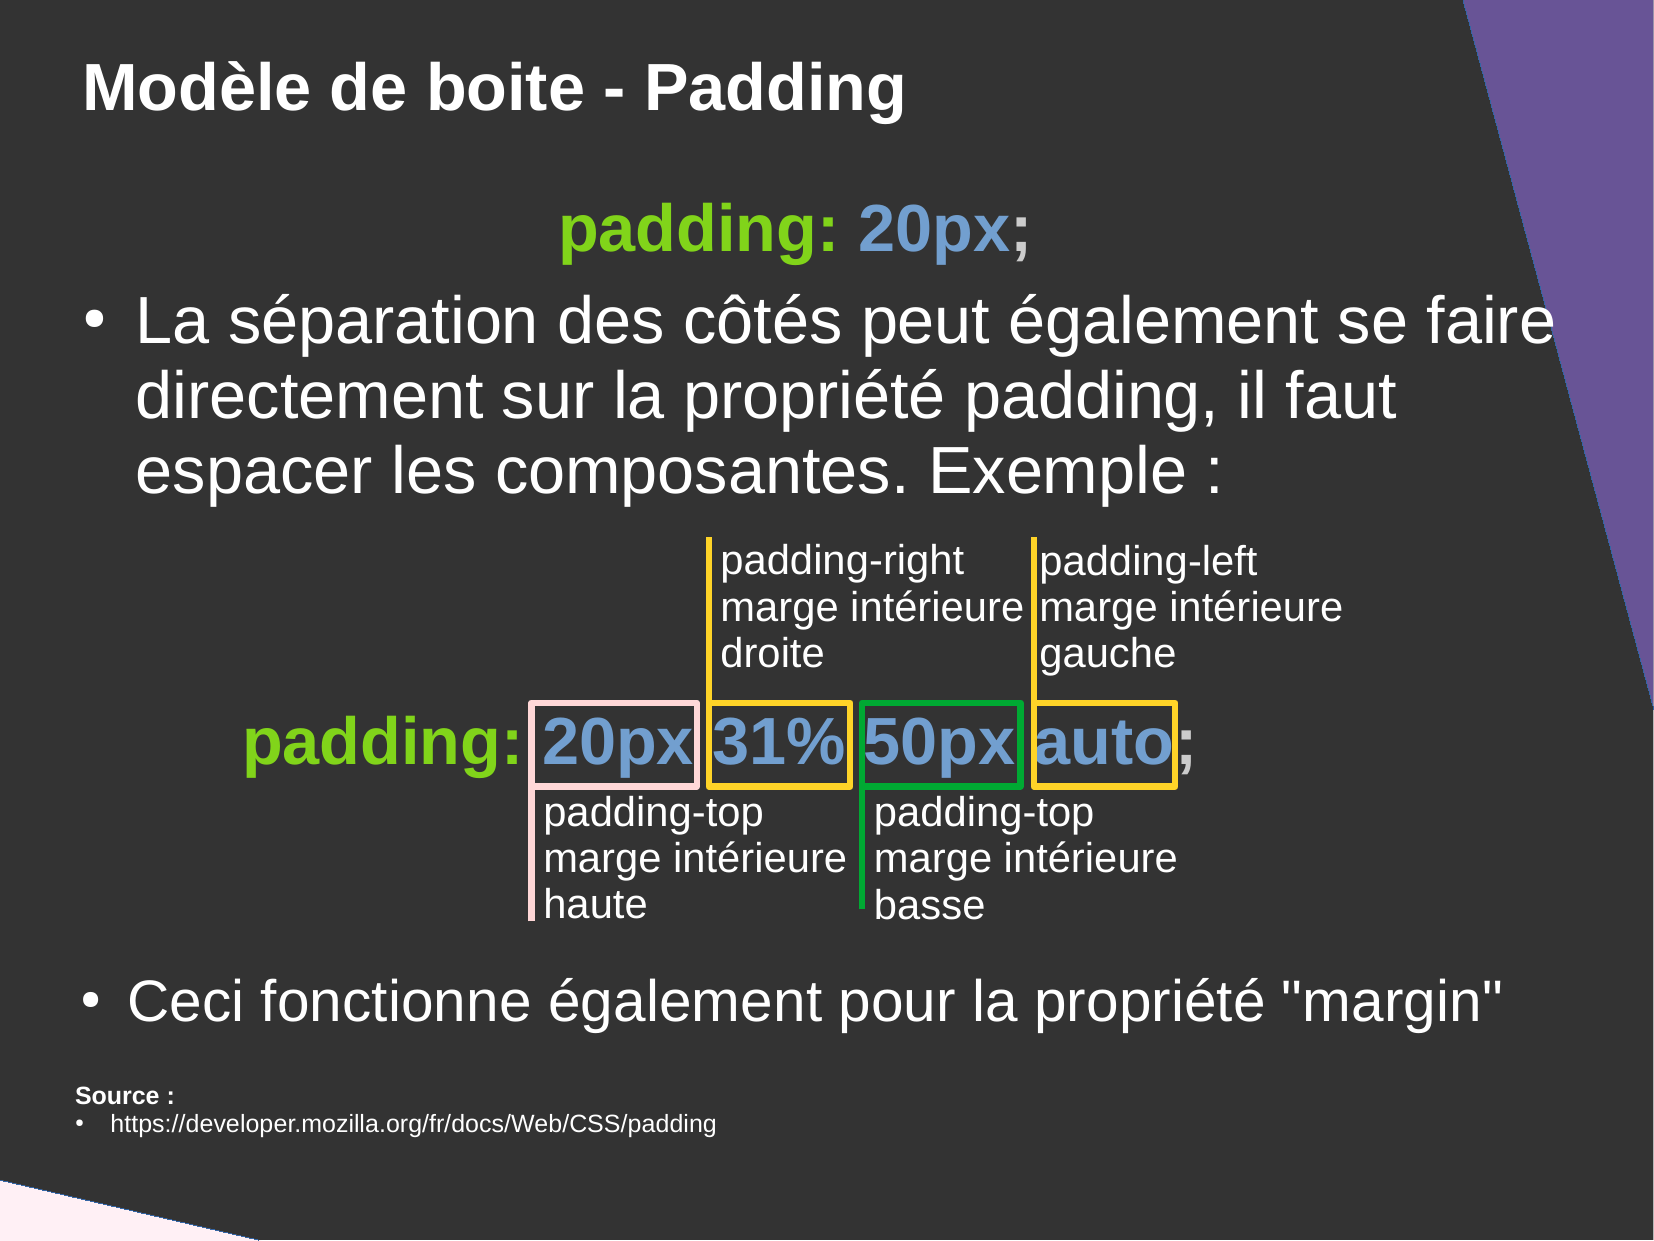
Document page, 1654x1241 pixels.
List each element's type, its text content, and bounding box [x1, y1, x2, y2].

title Modèle de boite - Padding [82, 49, 1571, 130]
list Ceci fonctionne également pour la propriété "margin" [64, 968, 1604, 1087]
text_box padding: 20px 31% 50px auto; [712, 706, 847, 783]
text_box padding: 20px 31% 50px auto; [1037, 706, 1172, 783]
text_box [0, 1180, 263, 1241]
title padding-right marge intérieure droite [720, 537, 1028, 691]
text_box padding: 20px 31% 50px auto; [535, 706, 694, 783]
text_box padding: 20px 31% 50px auto; [865, 706, 1017, 783]
title padding-top marge intérieure haute [543, 788, 851, 934]
title padding-left marge intérieure gauche [1039, 537, 1347, 692]
text_box padding: 20px 31% 50px auto; [712, 696, 1031, 787]
text_box [1463, 0, 1654, 710]
title padding-top marge intérieure basse [874, 788, 1182, 934]
list La séparation des côtés peut également se faire directement sur la propriété padding, il faut espacer les composantes. Exemple : [64, 283, 1604, 567]
text_box padding: 20px 31% 50px auto; [45, 696, 706, 787]
text_box padding: 20px 31% 50px auto; [1037, 696, 1394, 787]
text_box Source : https://developer.mozilla.org/fr/docs/Web/CSS/padding [60, 1074, 1546, 1217]
text_box padding: 20px; [507, 183, 1083, 273]
